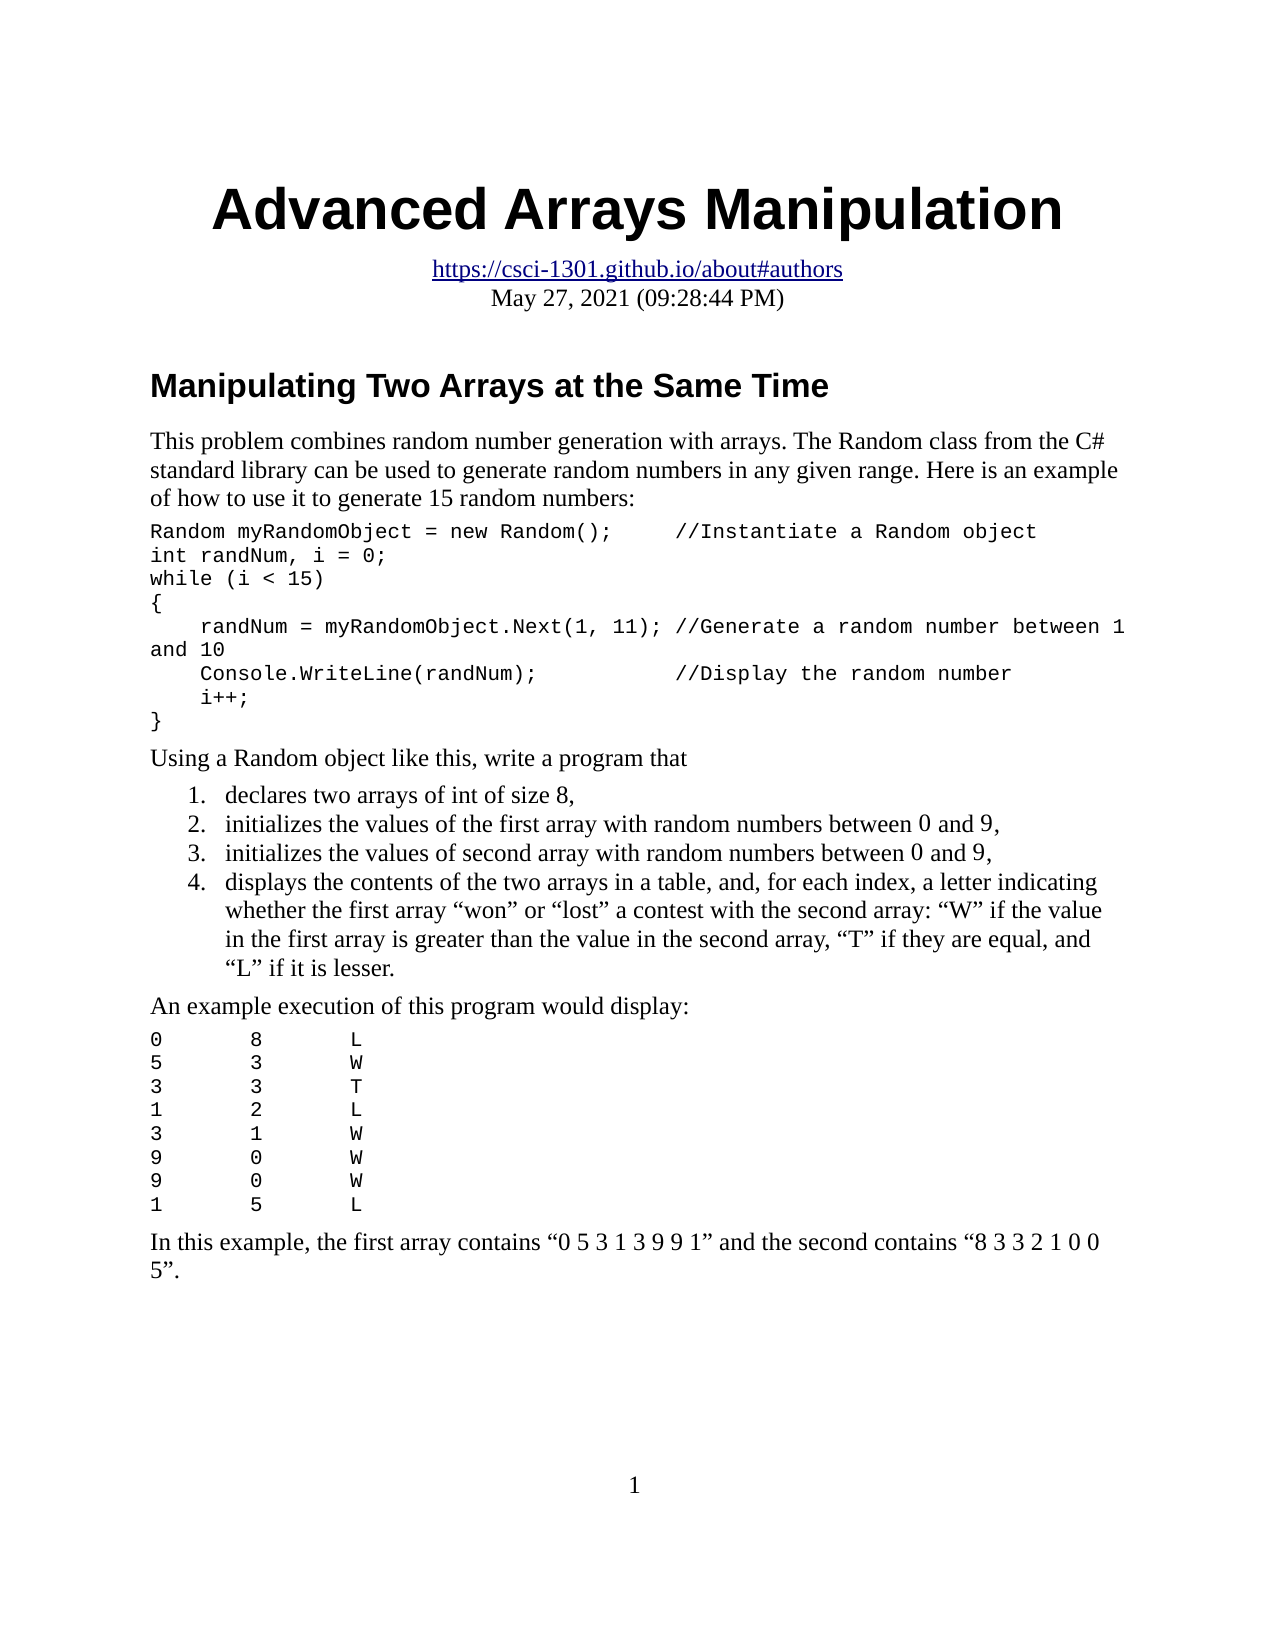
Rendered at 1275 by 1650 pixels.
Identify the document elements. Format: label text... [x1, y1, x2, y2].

text while (i < 15) [150, 568, 1125, 592]
text { [150, 592, 1125, 616]
list displays the contents of the two arrays in a table, and, for each index, a letter indicating whether the first array “won” or “lost” a contest with the second array: “W” if the value in the first array is greater than the value in the second array, “T” if they are equal, and “L” if it is lesser. [187, 867, 1125, 982]
text May 27, 2021 (09:28:44 PM) [150, 283, 1125, 312]
text randNum = myRandomObject.Next(1, 11); //Generate a random number between 1 and 10 [150, 616, 1125, 663]
text 9 0 W [150, 1170, 1125, 1194]
text 1 2 L [150, 1099, 1125, 1123]
text int randNum, i = 0; [150, 545, 1125, 568]
text 5 3 W [150, 1052, 1125, 1076]
title Advanced Arrays Manipulation [150, 175, 1125, 242]
text 3 1 W [150, 1123, 1125, 1147]
list initializes the values of second array with random numbers between and , [187, 838, 1125, 867]
text Using a Random object like this, write a program that [150, 743, 1125, 772]
text This problem combines random number generation with arrays. The Random class from the C# standard library can be used to generate random numbers in any given range. Here is an example of how to use it to generate 15 random numbers: [150, 426, 1125, 512]
text Console.WriteLine(randNum); //Display the random number [150, 663, 1125, 687]
text i++; [150, 687, 1125, 710]
list initializes the values of the first array with random numbers between and , [187, 809, 1125, 838]
text In this example, the first array contains “0 5 3 1 3 9 9 1” and the second contains “8 3 3 2 1 0 0 5”. [150, 1227, 1125, 1284]
text } [150, 710, 1125, 734]
text 0 8 L [150, 1028, 1125, 1052]
text An example execution of this program would display: [150, 991, 1125, 1019]
text 3 3 T [150, 1076, 1125, 1099]
text https://csci-1301.github.io/about#authors [150, 254, 1125, 283]
text Random myRandomObject = new Random(); //Instantiate a Random object [150, 521, 1125, 545]
list declares two arrays of int of size 8, [187, 781, 1125, 809]
text 9 0 W [150, 1147, 1125, 1170]
subtitle Manipulating Two Arrays at the Same Time [150, 366, 1125, 404]
text 1 5 L [150, 1194, 1125, 1218]
